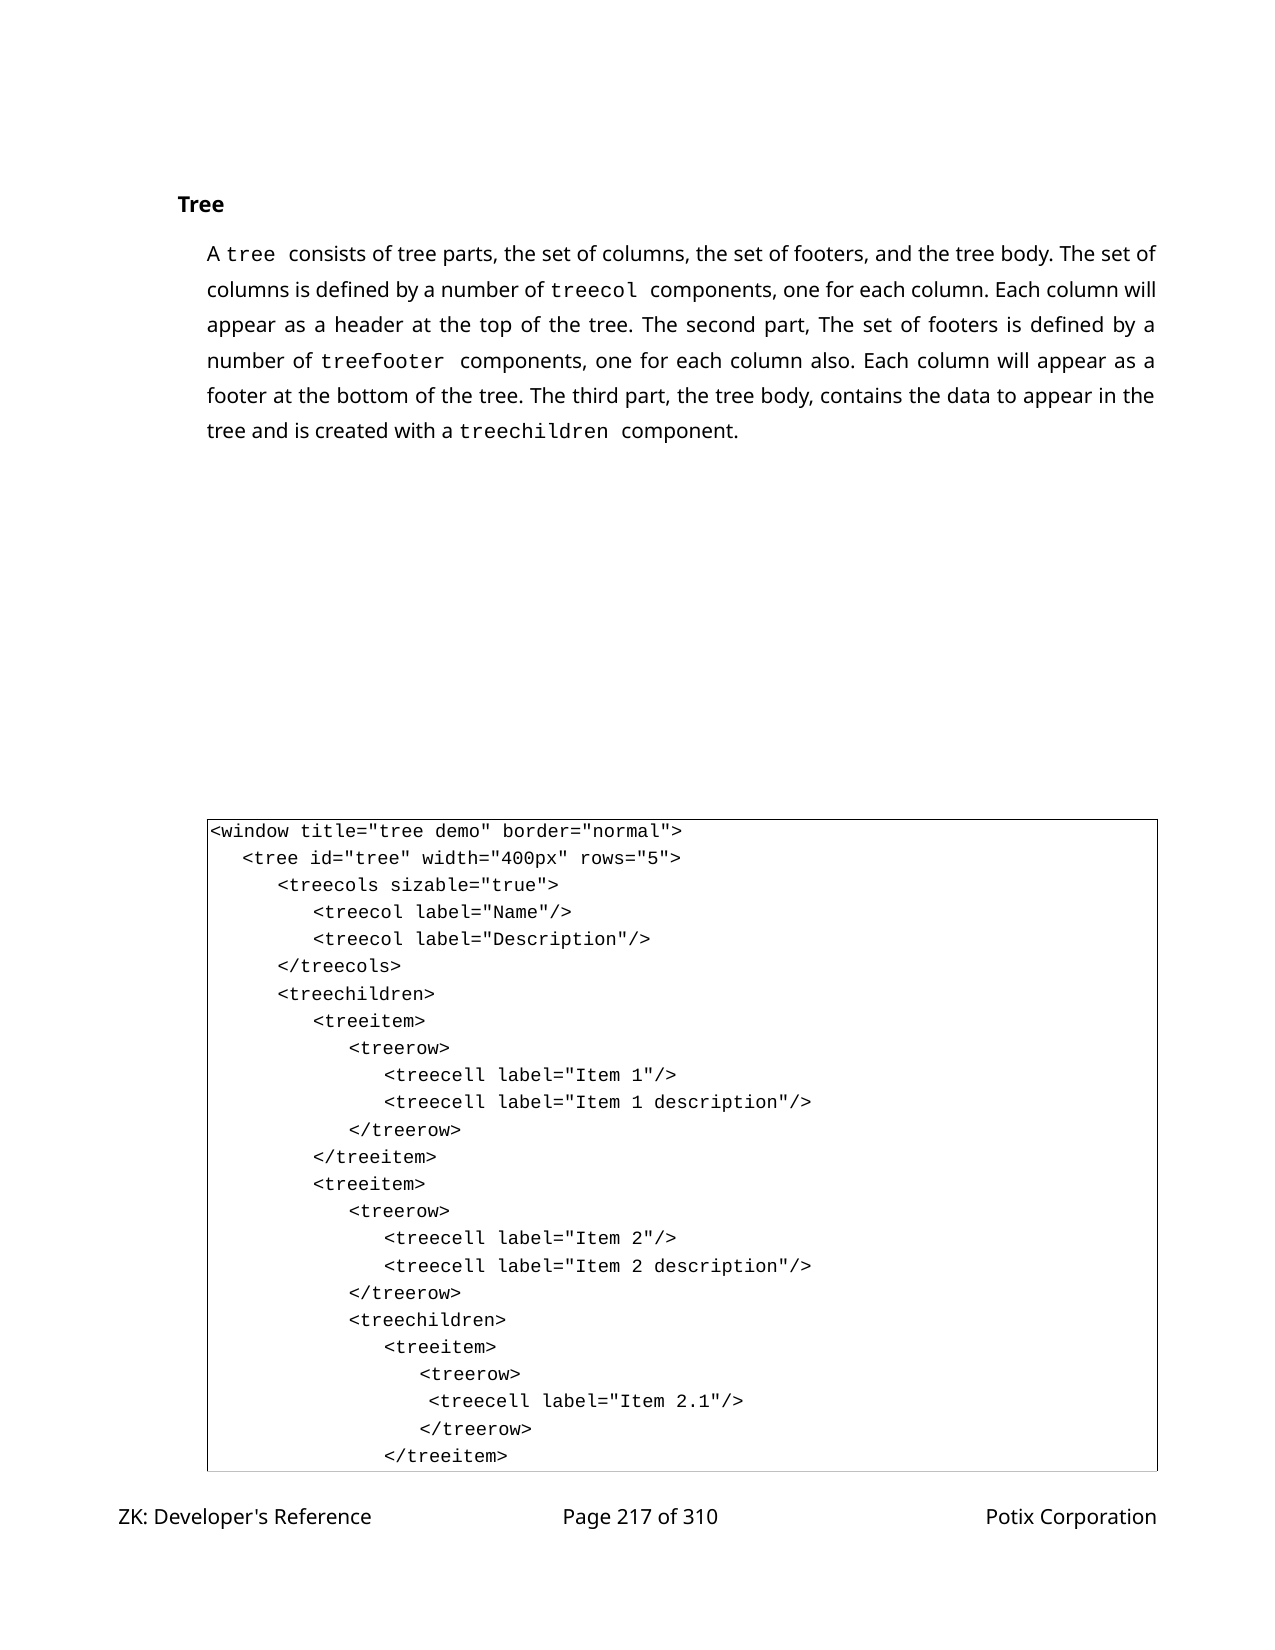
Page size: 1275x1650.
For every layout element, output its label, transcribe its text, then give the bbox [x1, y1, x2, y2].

text A tree consists of tree parts, the set of columns, the set of footers, and the tree body. The set of columns is defined by a number of treecol components, one for each column. Each column will appear as a header at the top of the tree. The second part, The set of footers is defined by a number of treefooter components, one for each column also. Each column will appear as a footer at the bottom of the tree. The third part, the tree body, contains the data to appear in the tree and is created with a treechildren component. [207, 239, 1157, 445]
text <treechildren> [208, 1308, 1157, 1332]
text </treeitem> [208, 1145, 1157, 1169]
text </treerow> [208, 1417, 1157, 1441]
text <treerow> [208, 1199, 1157, 1223]
text <treecols sizable="true"> [208, 873, 1157, 897]
text <treecell label="Item 1"/> [208, 1063, 1157, 1087]
text <treerow> [208, 1362, 1157, 1386]
text <tree id="tree" width="400px" rows="5"> [208, 846, 1157, 870]
subtitle Tree [177, 189, 1157, 219]
text <treecol label="Name"/> [208, 900, 1157, 924]
text </treecols> [208, 954, 1157, 979]
text </treerow> [208, 1117, 1157, 1142]
text <treerow> [208, 1036, 1157, 1060]
text <treecol label="Description"/> [208, 927, 1157, 951]
text <treecell label="Item 2.1"/> [208, 1389, 1157, 1414]
text <treeitem> [208, 1172, 1157, 1196]
text <treecell label="Item 1 description"/> [208, 1090, 1157, 1114]
text <treecell label="Item 2"/> [208, 1226, 1157, 1251]
text </treeitem> [208, 1444, 1157, 1471]
text <treeitem> [208, 1335, 1157, 1359]
text <treecell label="Item 2 description"/> [208, 1253, 1157, 1278]
text <treeitem> [208, 1009, 1157, 1033]
text <treechildren> [208, 982, 1157, 1006]
text <window title="tree demo" border="normal"> [208, 820, 1157, 843]
text </treerow> [208, 1281, 1157, 1305]
